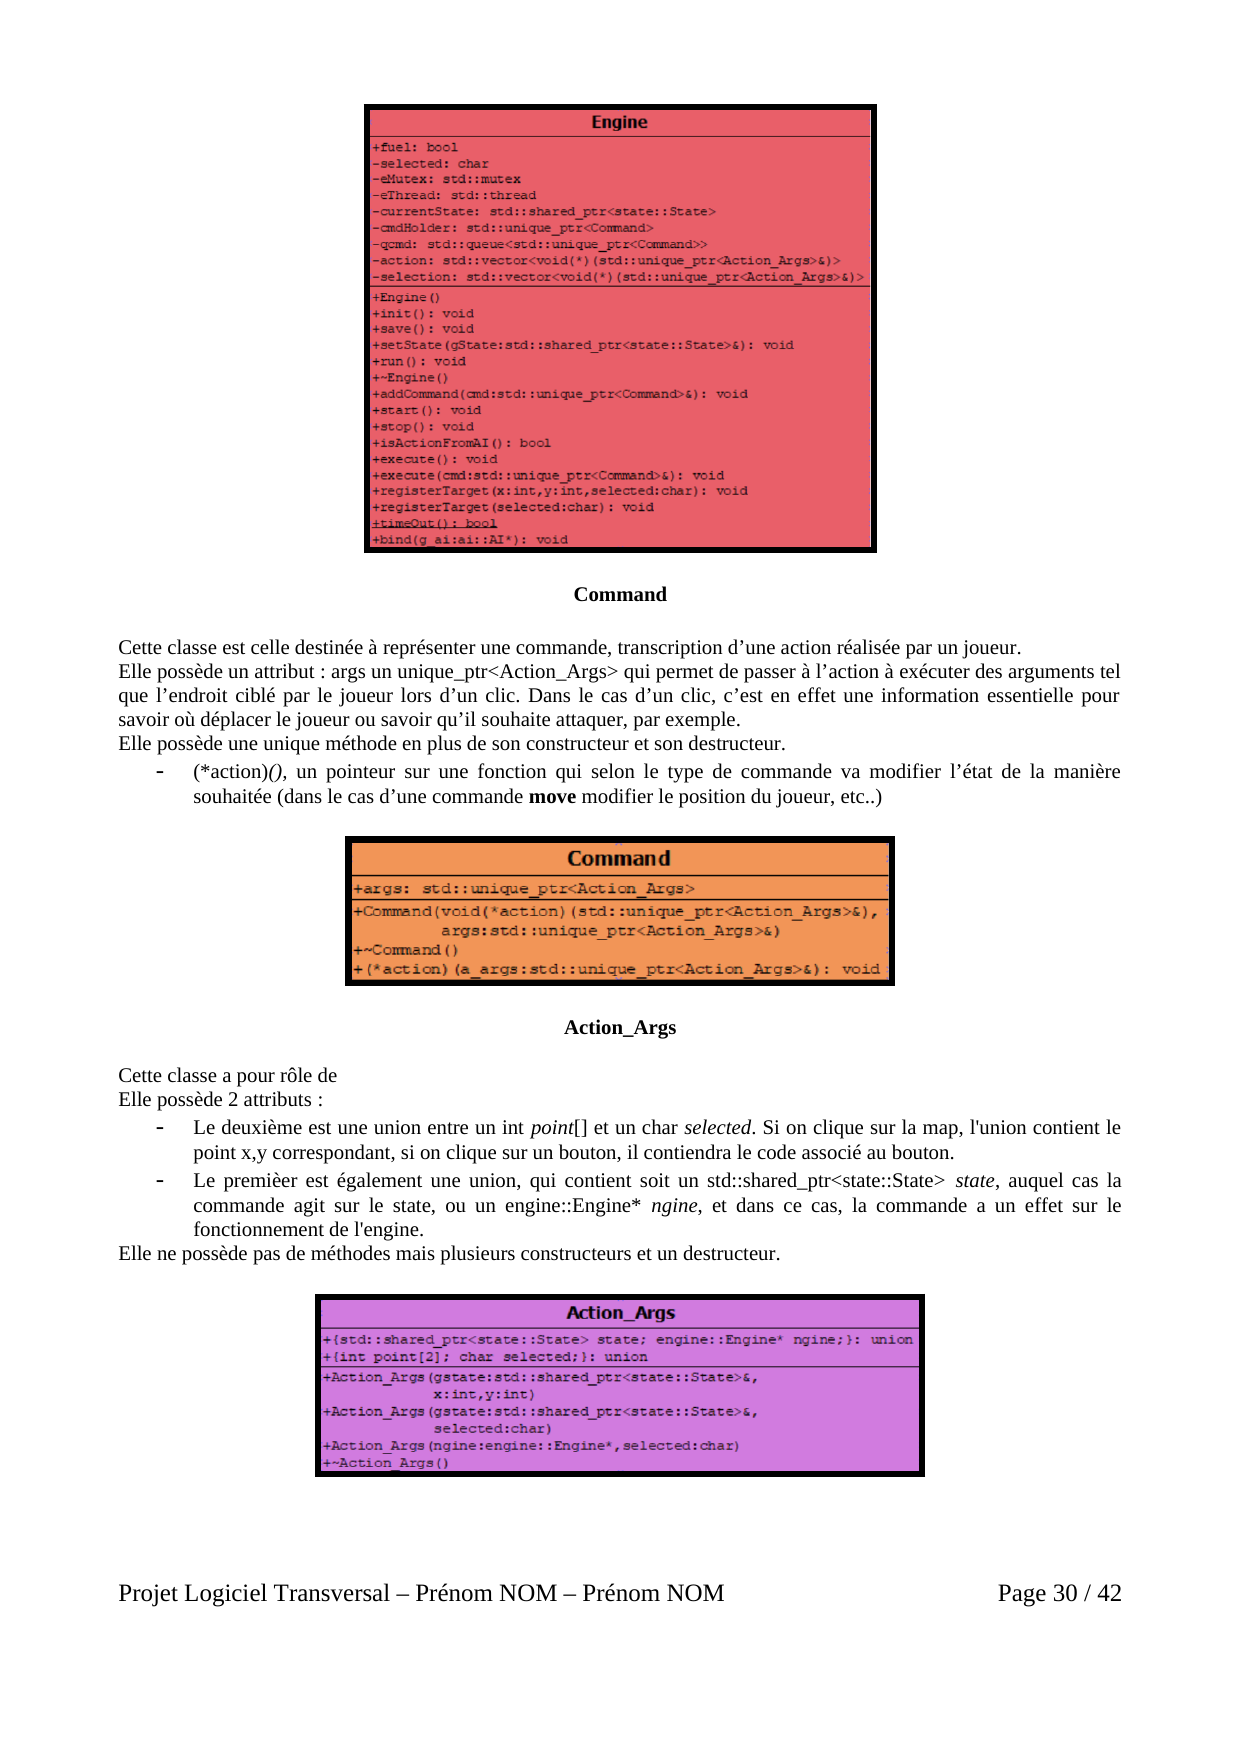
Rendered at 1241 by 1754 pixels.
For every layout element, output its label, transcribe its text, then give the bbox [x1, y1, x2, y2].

list (*action)(), un pointeur sur une fonction qui selon le type de commande va modifier l’état de la manière souhaitée (dans le cas d’une commande move modifier le position du joueur, etc..) [156, 755, 1122, 808]
list Le premièer est également une union, qui contient soit un std::shared_ptr<state::State> state, auquel cas la commande agit sur le state, ou un engine::Engine* ngine, et dans ce cas, la commande a un effet sur le fonctionnement de l'engine. [156, 1164, 1122, 1241]
text Elle possède une unique méthode en plus de son constructeur et son destructeur. [118, 731, 1122, 755]
list Le deuxième est une union entre un int point[] et un char selected. Si on clique sur la map, l'union contient le point x,y correspondant, si on clique sur un bouton, il contiendra le code associé au bouton. [156, 1111, 1122, 1164]
text Elle possède un attribut : args un unique_ptr<Action_Args> qui permet de passer à l’action à exécuter des arguments tel que l’endroit ciblé par le joueur lors d’un clic. Dans le cas d’un clic, c’est en effet une information essentielle pour savoir où déplacer le joueur ou savoir qu’il souhaite attaquer, par exemple. [118, 659, 1122, 731]
text Cette classe a pour rôle de [118, 1063, 1122, 1087]
text Command [118, 582, 1122, 606]
text Elle possède 2 attributs : [118, 1087, 1122, 1111]
text Action_Args [118, 1015, 1122, 1039]
text Cette classe est celle destinée à représenter une commande, transcription d’une action réalisée par un joueur. [118, 634, 1122, 659]
text Elle ne possède pas de méthodes mais plusieurs constructeurs et un destructeur. [118, 1241, 1122, 1265]
